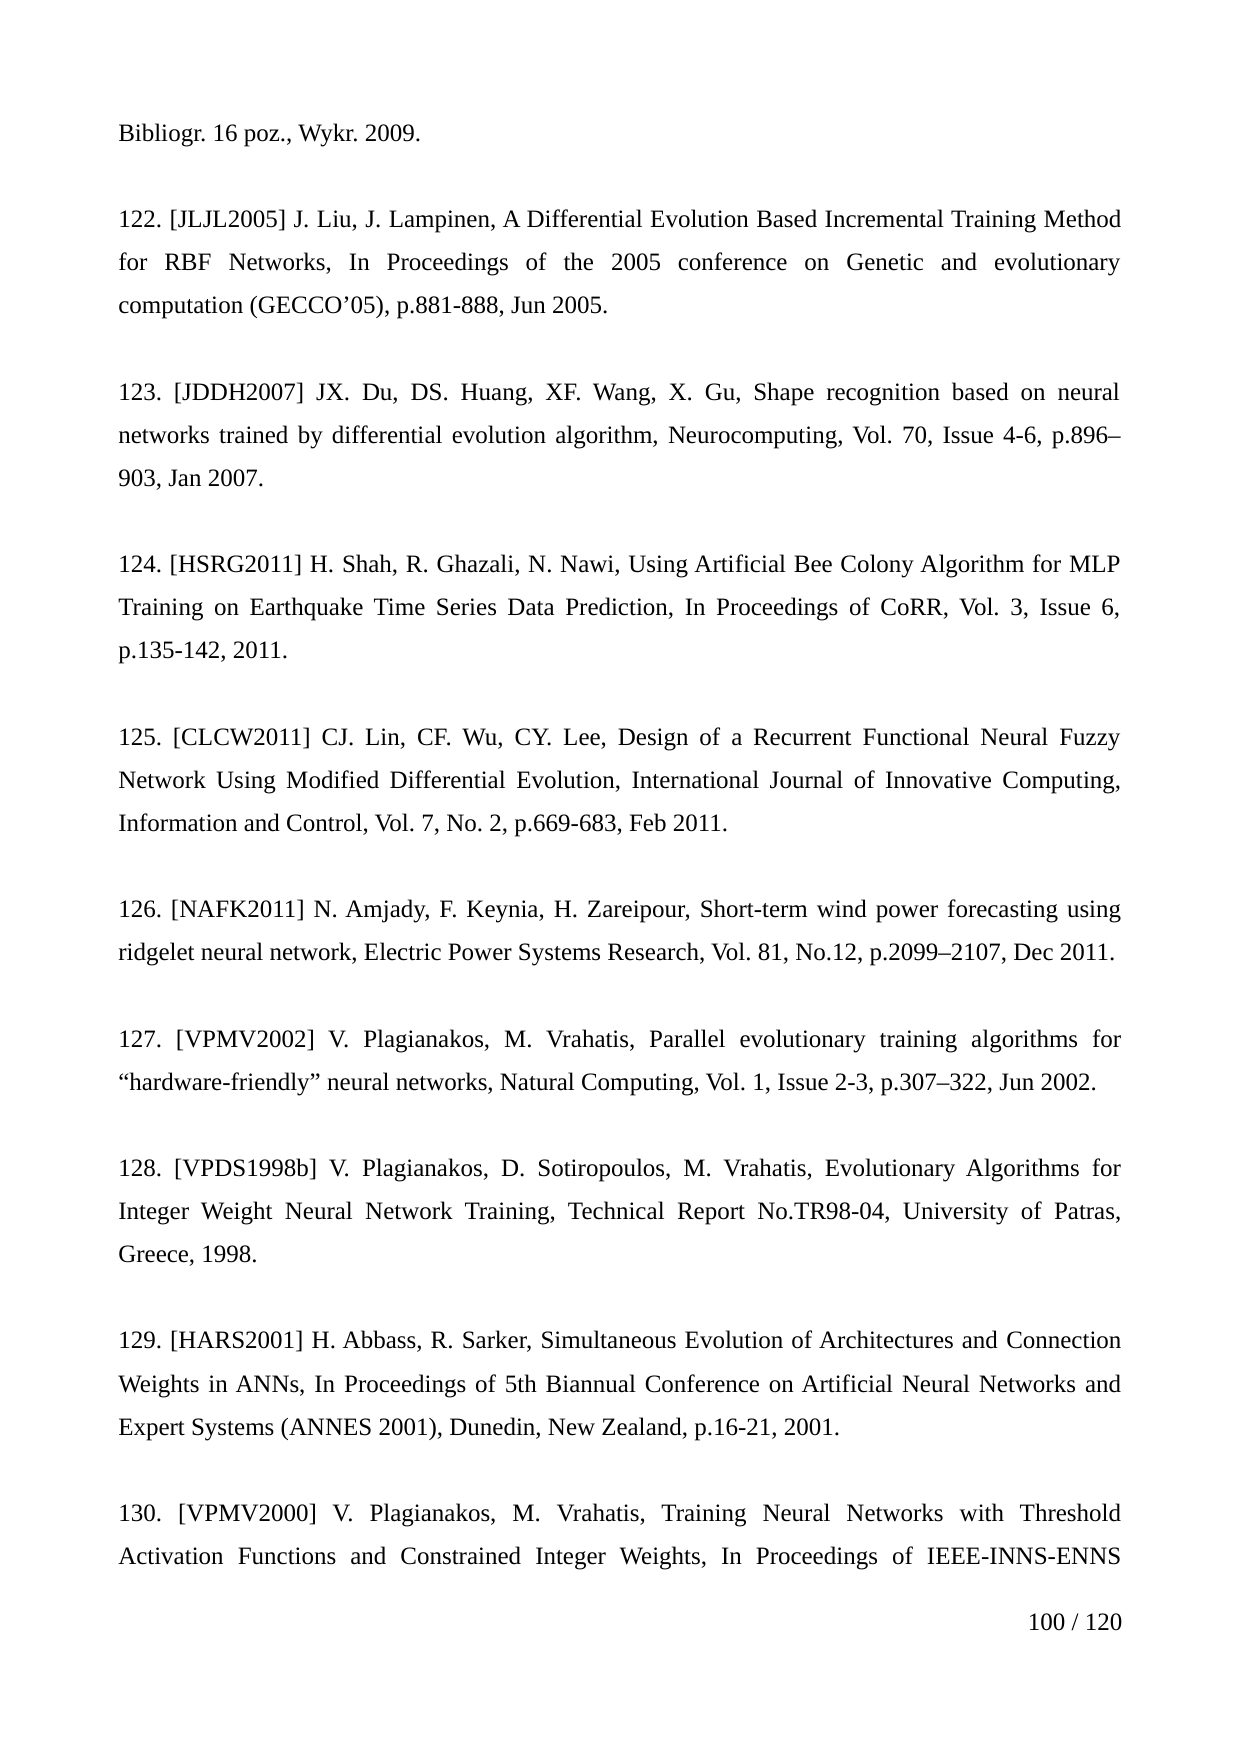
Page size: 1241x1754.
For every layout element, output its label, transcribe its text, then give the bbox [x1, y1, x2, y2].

text 127. [VPMV2002] V. Plagianakos, M. Vrahatis, Parallel evolutionary training algorithms for “hardware-friendly” neural networks, Natural Computing, Vol. 1, Issue 2-3, p.307–322, Jun 2002. [118, 1024, 1122, 1096]
text 130. [VPMV2000] V. Plagianakos, M. Vrahatis, Training Neural Networks with Threshold Activation Functions and Constrained Integer Weights, In Proceedings of IEEE-INNS-ENNS [118, 1498, 1122, 1570]
text 129. [HARS2001] H. Abbass, R. Sarker, Simultaneous Evolution of Architectures and Connection Weights in ANNs, In Proceedings of 5th Biannual Conference on Artificial Neural Networks and Expert Systems (ANNES 2001), Dunedin, New Zealand, p.16-21, 2001. [118, 1326, 1122, 1441]
text Bibliogr. 16 poz., Wykr. 2009. [118, 118, 1122, 147]
text 125. [CLCW2011] CJ. Lin, CF. Wu, CY. Lee, Design of a Recurrent Functional Neural Fuzzy Network Using Modified Differential Evolution, International Journal of Innovative Computing, Information and Control, Vol. 7, No. 2, p.669-683, Feb 2011. [118, 722, 1122, 837]
text 123. [JDDH2007] JX. Du, DS. Huang, XF. Wang, X. Gu, Shape recognition based on neural networks trained by differential evolution algorithm, Neurocomputing, Vol. 70, Issue 4-6, p.896–903, Jan 2007. [118, 377, 1122, 492]
text 128. [VPDS1998b] V. Plagianakos, D. Sotiropoulos, M. Vrahatis, Evolutionary Algorithms for Integer Weight Neural Network Training, Technical Report No.TR98-04, University of Patras, Greece, 1998. [118, 1153, 1122, 1268]
text 126. [NAFK2011] N. Amjady, F. Keynia, H. Zareipour, Short-term wind power forecasting using ridgelet neural network, Electric Power Systems Research, Vol. 81, No.12, p.2099–2107, Dec 2011. [118, 894, 1122, 966]
text 124. [HSRG2011] H. Shah, R. Ghazali, N. Nawi, Using Artificial Bee Colony Algorithm for MLP Training on Earthquake Time Series Data Prediction, In Proceedings of CoRR, Vol. 3, Issue 6, p.135-142, 2011. [118, 549, 1122, 664]
text 122. [JLJL2005] J. Liu, J. Lampinen, A Differential Evolution Based Incremental Training Method for RBF Networks, In Proceedings of the 2005 conference on Genetic and evolutionary computation (GECCO’05), p.881-888, Jun 2005. [118, 204, 1122, 319]
